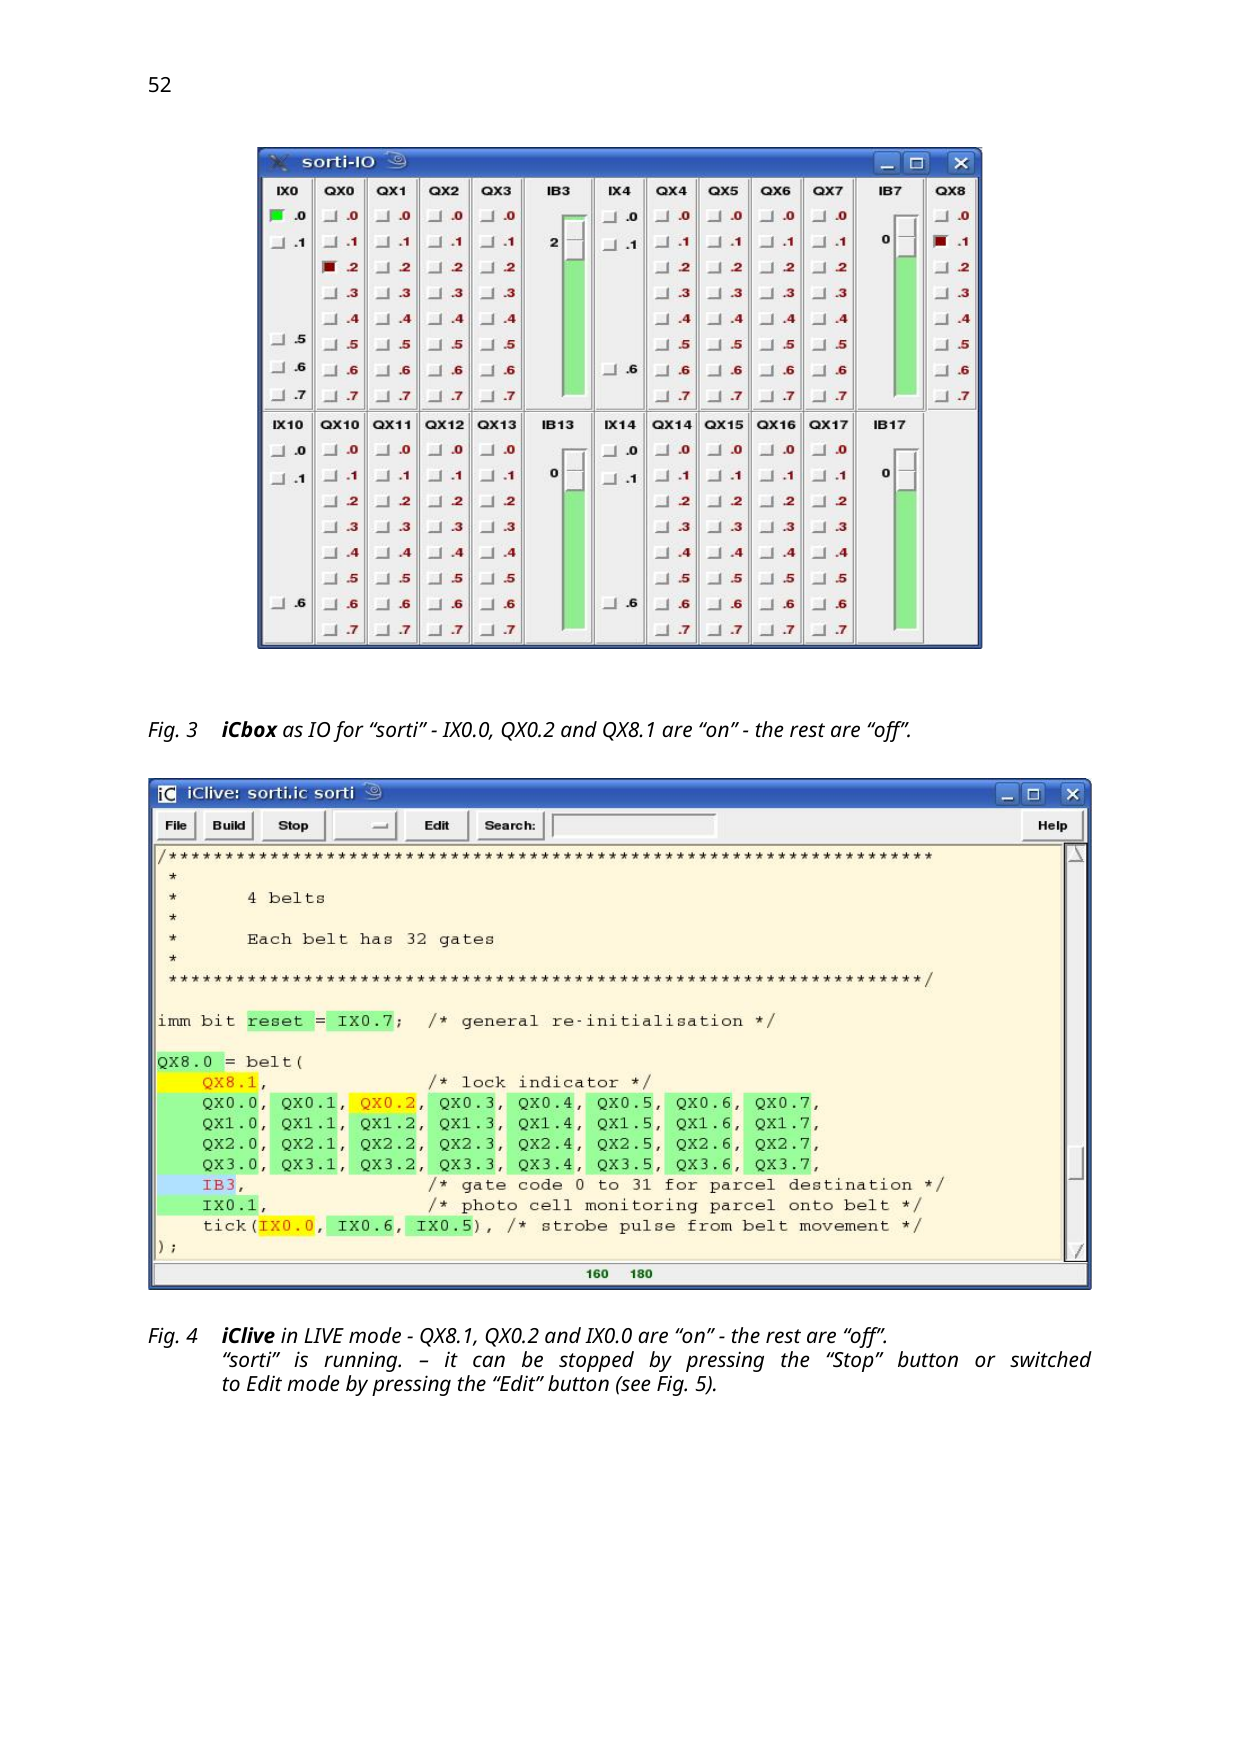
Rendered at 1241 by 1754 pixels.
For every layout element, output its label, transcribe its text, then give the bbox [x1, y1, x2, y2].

picture [148, 778, 1092, 1290]
text Fig. 3 iCbox as IO for “sorti” - IX0.0, QX0.2 and QX8.1 are “on” - the rest are “off”. [148, 719, 1092, 743]
picture [257, 147, 983, 649]
text Fig. 4 iClive in LIVE mode - QX8.1, QX0.2 and IX0.0 are “on” - the rest are “off”. “sorti” is running. – it can be stopped by pressing the “Stop” button or switched to Edit mode by pressing the “Edit” button (see Fig. 5). [148, 1325, 1092, 1396]
